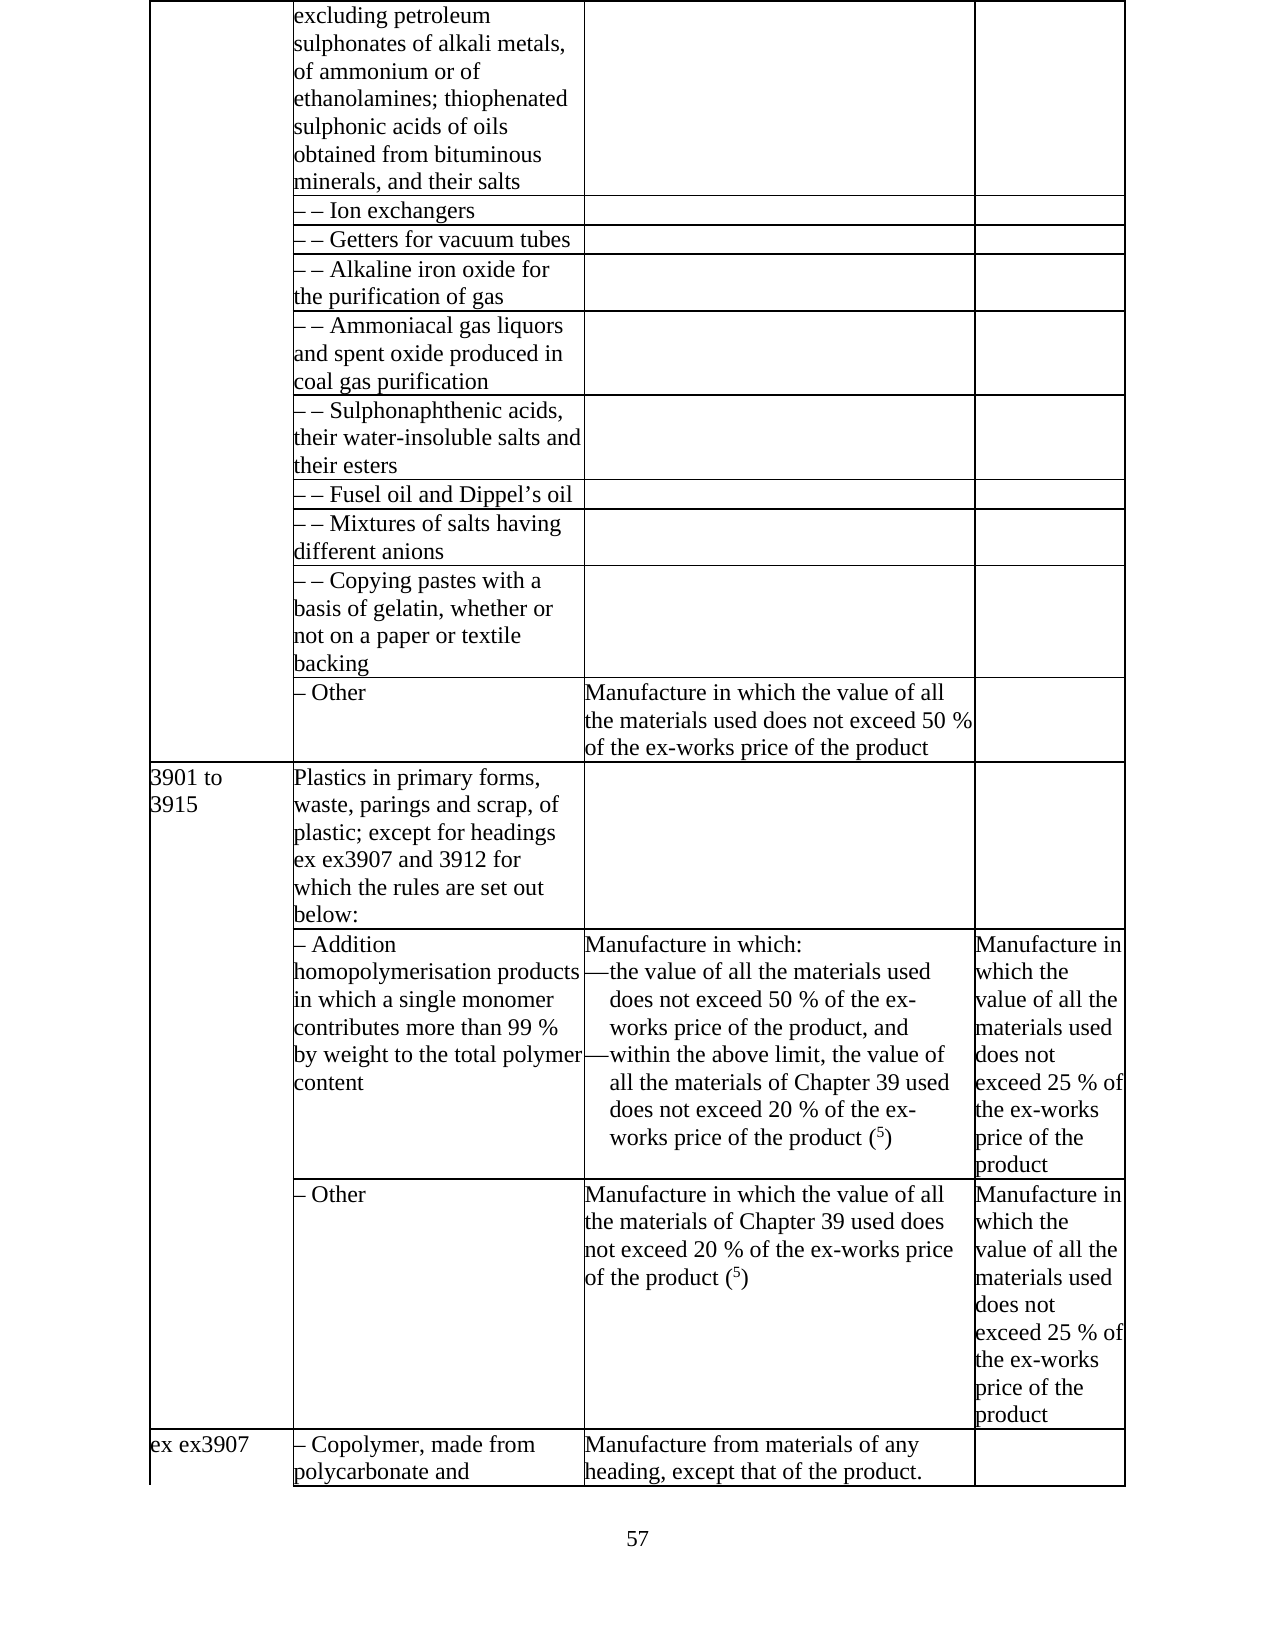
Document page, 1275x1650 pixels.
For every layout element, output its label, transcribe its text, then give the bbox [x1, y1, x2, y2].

table_cell [976, 480, 1124, 508]
table_cell – – Alkaline iron oxide for the purification of gas [294, 255, 584, 310]
table_cell [976, 396, 1124, 479]
table_header within the above limit, the value of all the materials of Chapter 39 used does not exceed 20 % of the ex-works price of the product (5) [609, 1040, 974, 1151]
table_cell [585, 510, 974, 564]
table_cell – Other [294, 678, 584, 761]
table_cell Manufacture in which the value of all the materials used does not exceed 25 % of the ex-works price of the product [976, 1180, 1124, 1428]
table_cell [585, 196, 974, 224]
table_cell Plastics in primary forms, waste, parings and scrap, of plastic; except for headings ex ex3907 and 3912 for which the rules are set out below: [294, 763, 584, 928]
table_header — [585, 957, 609, 1040]
table_cell [976, 226, 1124, 253]
table_cell – Copolymer, made from polycarbonate and [294, 1430, 584, 1485]
table_cell [585, 566, 974, 677]
table_cell – – Mixtures of salts having different anions [294, 510, 584, 564]
table_cell – – Sulphonaphthenic acids, their water-insoluble salts and their esters [294, 396, 584, 479]
table_cell ex ex3907 [151, 1430, 293, 1485]
table_cell [585, 396, 974, 479]
table_cell [585, 226, 974, 253]
table_header the value of all the materials used does not exceed 50 % of the ex-works price of the product, and [609, 957, 974, 1040]
table_cell [976, 255, 1124, 310]
table_cell [585, 255, 974, 310]
table_cell [976, 678, 1124, 761]
table_cell [976, 1430, 1124, 1485]
table_cell – Other [294, 1180, 584, 1428]
table_cell [976, 196, 1124, 224]
table_cell [585, 2, 974, 195]
table_header — [585, 1040, 609, 1151]
table_cell Manufacture in which the value of all the materials of Chapter 39 used does not exceed 20 % of the ex-works price of the product (5) [585, 1180, 974, 1428]
table_cell [976, 510, 1124, 564]
table_cell – – Ammoniacal gas liquors and spent oxide produced in coal gas purification [294, 312, 584, 394]
table_cell – – Fusel oil and Dippel’s oil [294, 480, 584, 508]
table_cell [585, 763, 974, 928]
table_cell 3901 to 3915 [151, 763, 293, 1428]
table_cell Manufacture from materials of any heading, except that of the product. [585, 1430, 974, 1485]
table_cell – – Ion exchangers [294, 196, 584, 224]
table_cell [976, 763, 1124, 928]
table_cell [976, 566, 1124, 677]
table_cell [976, 2, 1124, 195]
table_cell – – Copying pastes with a basis of gelatin, whether or not on a paper or textile backing [294, 566, 584, 677]
table_cell [585, 480, 974, 508]
table_cell [976, 312, 1124, 394]
table_cell excluding petroleum sulphonates of alkali metals, of ammonium or of ethanolamines; thiophenated sulphonic acids of oils obtained from bituminous minerals, and their salts [294, 2, 584, 195]
table_cell – – Getters for vacuum tubes [294, 226, 584, 253]
table_cell Manufacture in which the value of all the materials used does not exceed 25 % of the ex-works price of the product [976, 930, 1124, 1178]
table_cell [151, 2, 293, 761]
table_cell – Addition homopolymerisation products in which a single monomer contributes more than 99 % by weight to the total polymer content [294, 930, 584, 1178]
table_cell Manufacture in which: [585, 930, 974, 1178]
table_cell Manufacture in which the value of all the materials used does not exceed 50 % of the ex-works price of the product [585, 678, 974, 761]
table_cell [585, 312, 974, 394]
